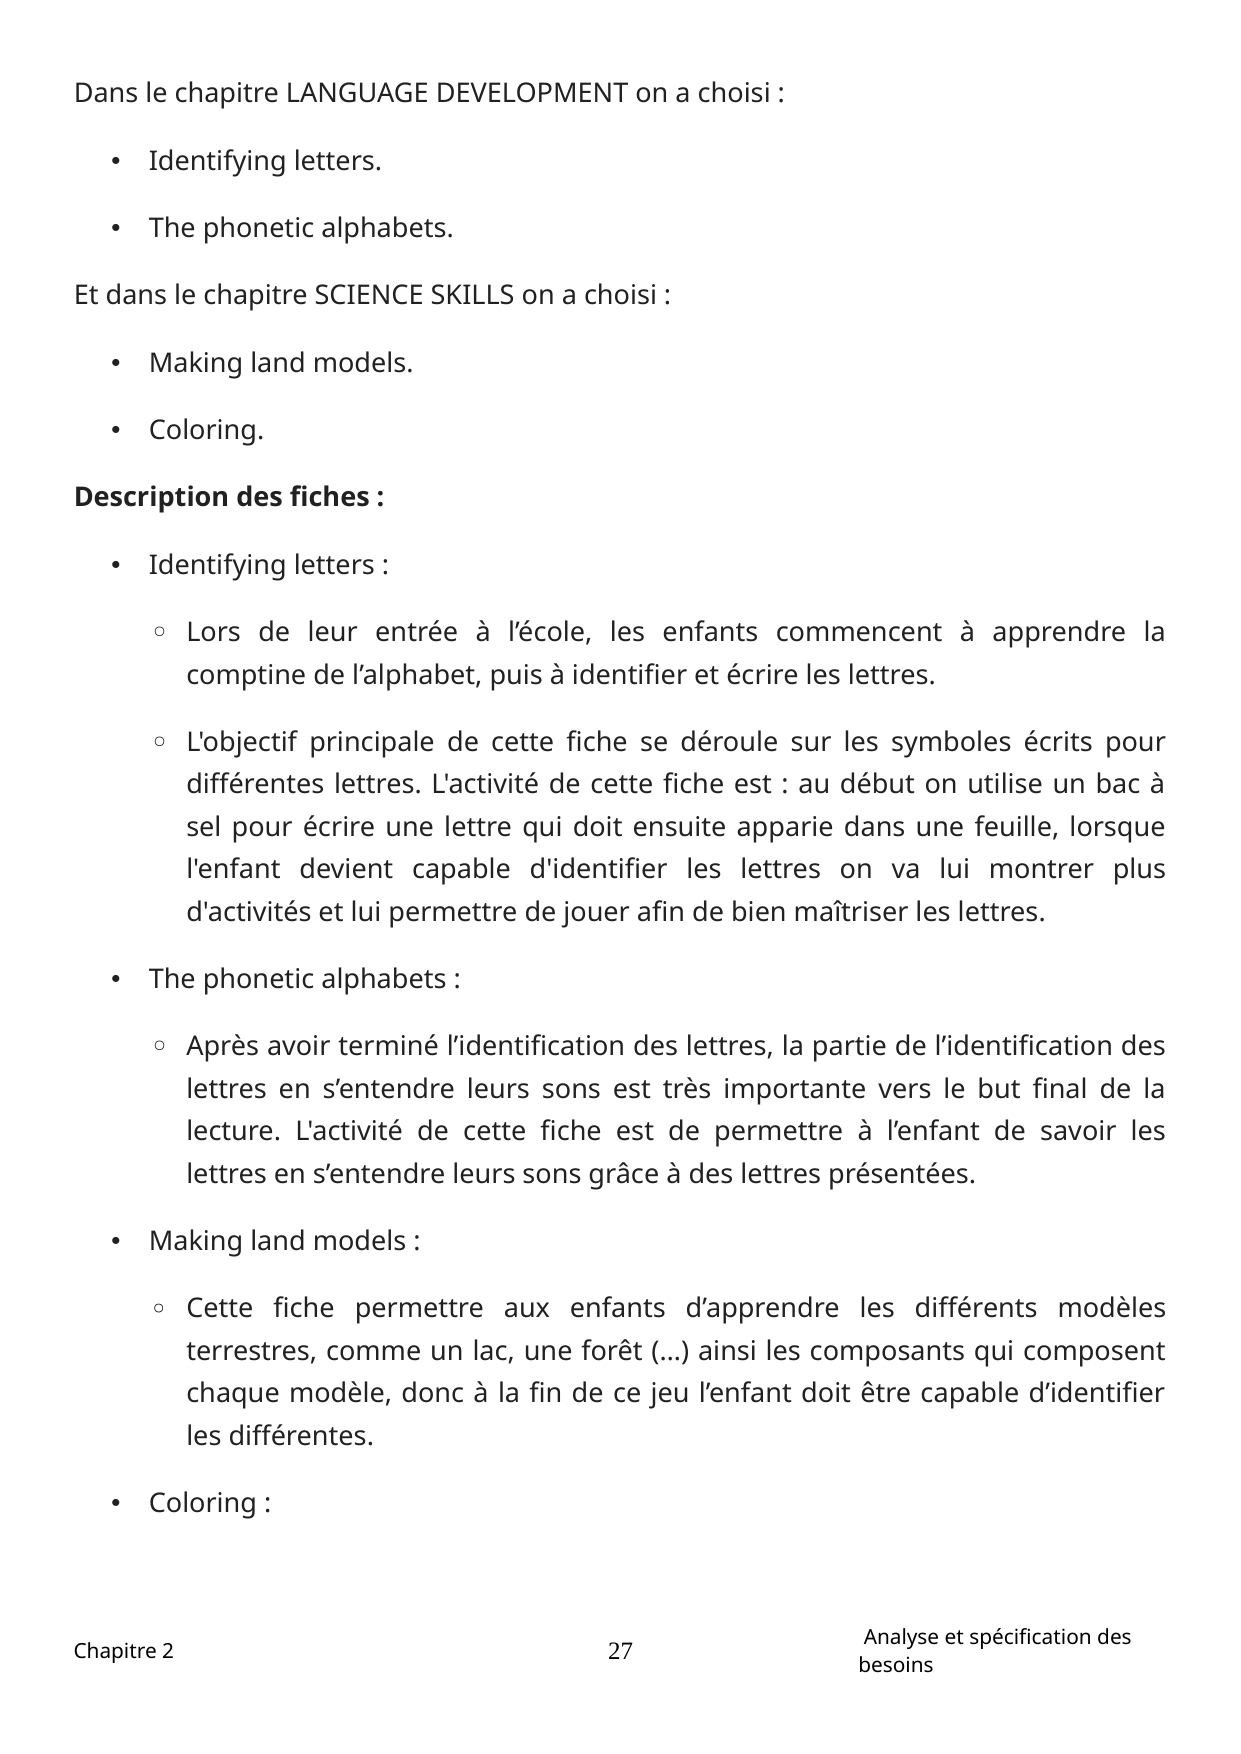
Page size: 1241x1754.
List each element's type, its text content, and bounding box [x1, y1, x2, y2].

list Coloring : [111, 1483, 1167, 1520]
list The phonetic alphabets : [111, 959, 1167, 996]
text Dans le chapitre LANGUAGE DEVELOPMENT on a choisi : [73, 73, 1167, 110]
list Cette fiche permettre aux enfants d’apprendre les différents modèles terrestres, comme un lac, une forêt (…) ainsi les composants qui composent chaque modèle, donc à la fin de ce jeu l’enfant doit être capable d’identifier les différentes. [148, 1289, 1167, 1453]
list The phonetic alphabets. [111, 208, 1167, 245]
list L'objectif principale de cette fiche se déroule sur les symboles écrits pour différentes lettres. L'activité de cette fiche est : au début on utilise un bac à sel pour écrire une lettre qui doit ensuite apparie dans une feuille, lorsque l'enfant devient capable d'identifier les lettres on va lui montrer plus d'activités et lui permettre de jouer afin de bien maîtriser les lettres. [148, 722, 1167, 929]
list Coloring. [111, 411, 1167, 447]
list Identifying letters. [111, 141, 1167, 178]
list Lors de leur entrée à l’école, les enfants commencent à apprendre la comptine de l’alphabet, puis à identifier et écrire les lettres. [148, 613, 1167, 692]
list Après avoir terminé l’identification des lettres, la partie de l’identification des lettres en s’entendre leurs sons est très importante vers le but final de la lecture. L'activité de cette fiche est de permettre à l’enfant de savoir les lettres en s’entendre leurs sons grâce à des lettres présentées. [148, 1027, 1167, 1191]
text Et dans le chapitre SCIENCE SKILLS on a choisi : [73, 276, 1167, 313]
list Making land models. [111, 343, 1167, 380]
list Making land models : [111, 1221, 1167, 1258]
list Identifying letters : [111, 545, 1167, 582]
text Description des fiches : [73, 478, 1167, 515]
